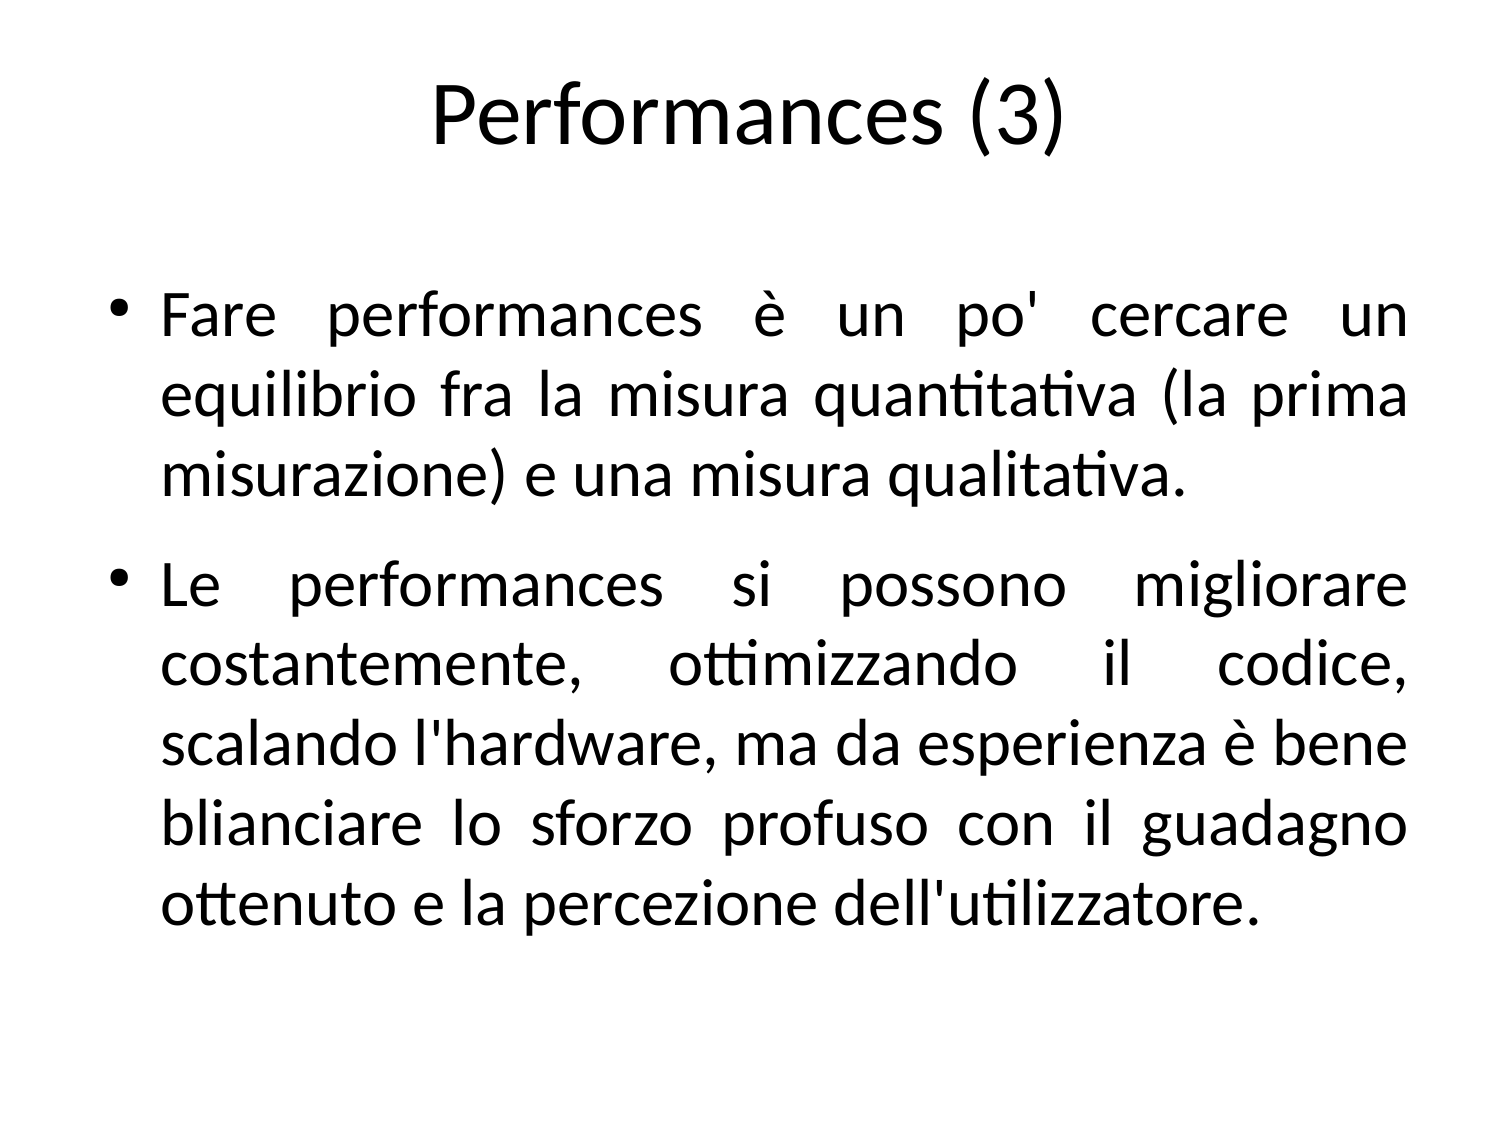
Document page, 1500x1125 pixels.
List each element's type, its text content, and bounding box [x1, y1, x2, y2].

title Performances (3) [75, 45, 1425, 233]
list [75, 262, 1426, 1005]
